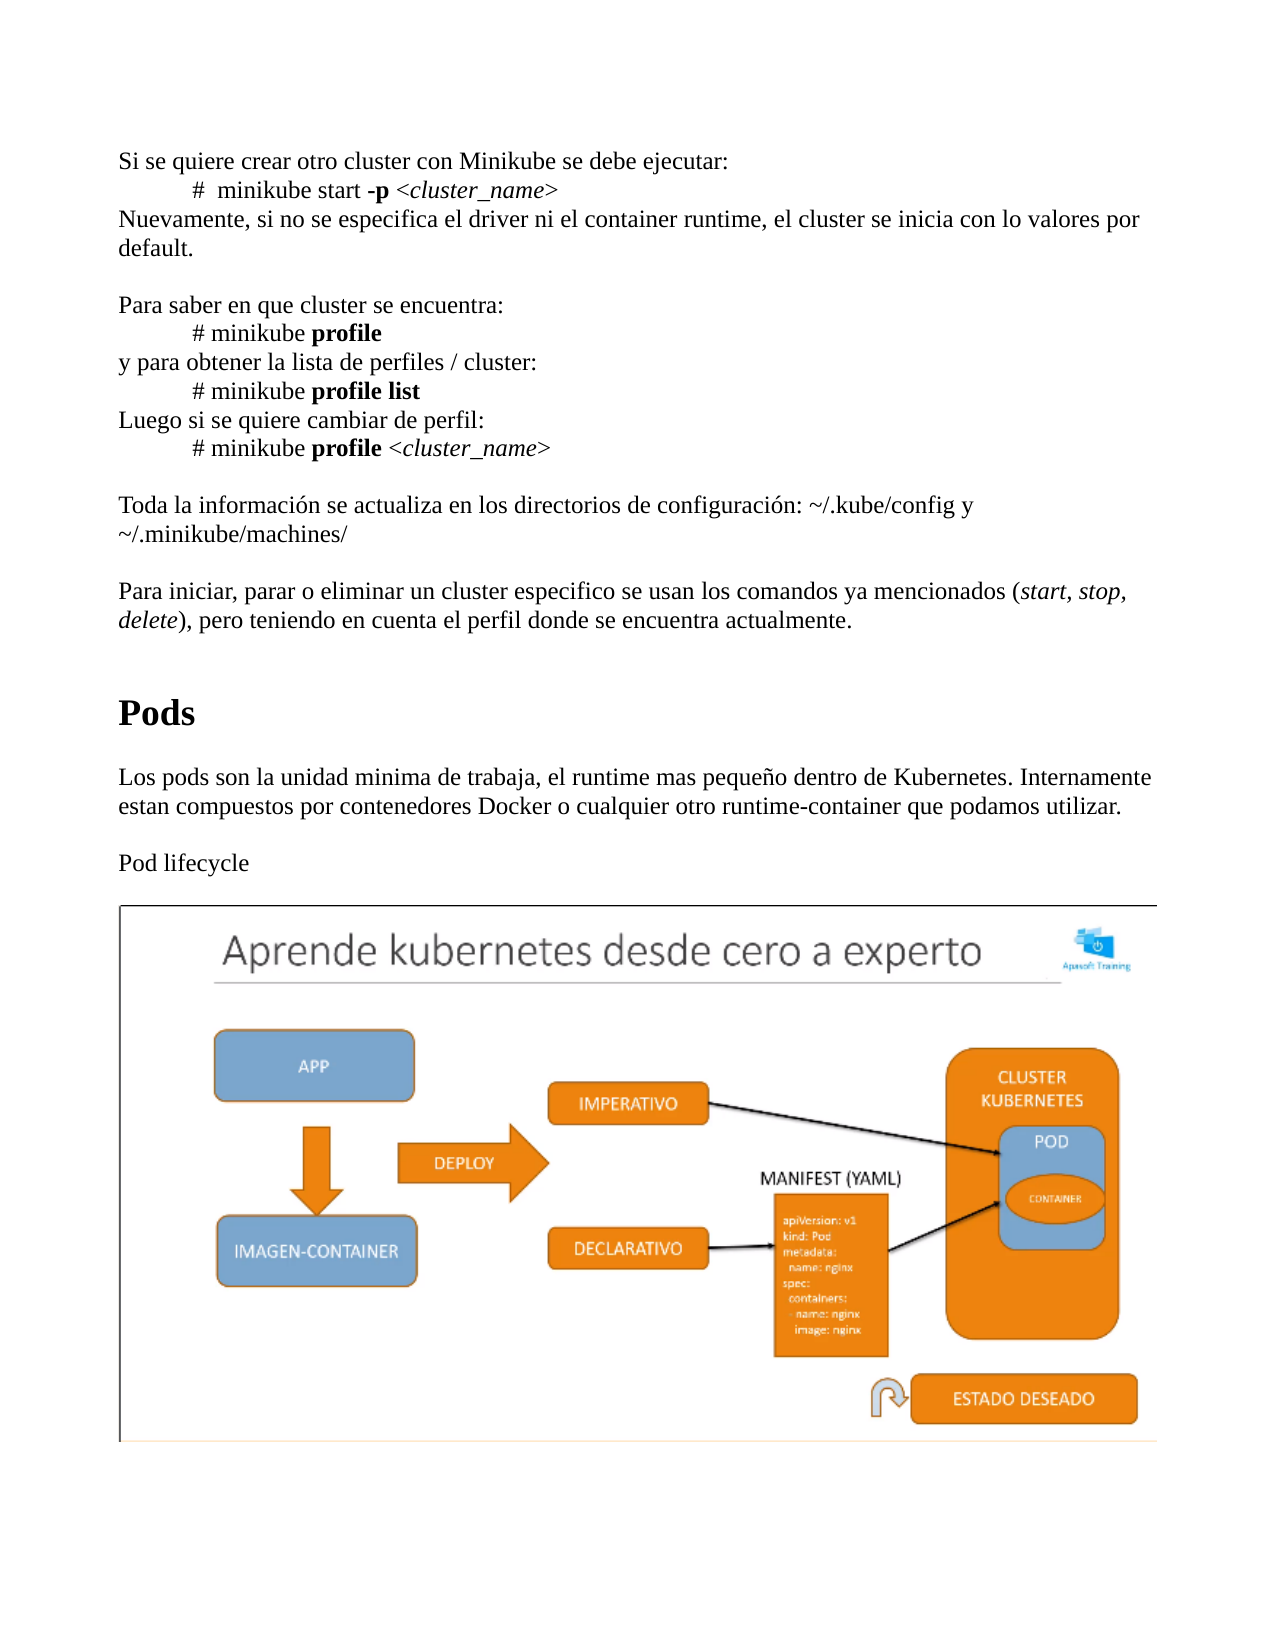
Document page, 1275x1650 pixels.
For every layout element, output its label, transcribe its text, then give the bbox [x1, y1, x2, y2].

text y para obtener la lista de perfiles / cluster: [118, 347, 1157, 376]
text Los pods son la unidad minima de trabaja, el runtime mas pequeño dentro de Kubernetes. Internamente estan compuestos por contenedores Docker o cualquier otro runtime-container que podamos utilizar. [118, 762, 1157, 819]
text Para saber en que cluster se encuentra: [118, 290, 1157, 318]
picture [118, 905, 1157, 1442]
text # minikube profile [118, 318, 1157, 347]
text Pods [118, 691, 1157, 734]
text # minikube profile <cluster_name> [118, 433, 1157, 462]
text Para iniciar, parar o eliminar un cluster especifico se usan los comandos ya mencionados (start, stop, delete), pero teniendo en cuenta el perfil donde se encuentra actualmente. [118, 576, 1157, 634]
text Si se quiere crear otro cluster con Minikube se debe ejecutar: [118, 146, 1157, 175]
text Nuevamente, si no se especifica el driver ni el container runtime, el cluster se inicia con lo valores por default. [118, 204, 1157, 261]
text Toda la información se actualiza en los directorios de configuración: ~/.kube/config y ~/.minikube/machines/ [118, 491, 1157, 548]
text Luego si se quiere cambiar de perfil: [118, 405, 1157, 433]
text # minikube profile list [118, 376, 1157, 405]
text # minikube start -p <cluster_name> [118, 175, 1157, 204]
text Pod lifecycle [118, 848, 1157, 877]
